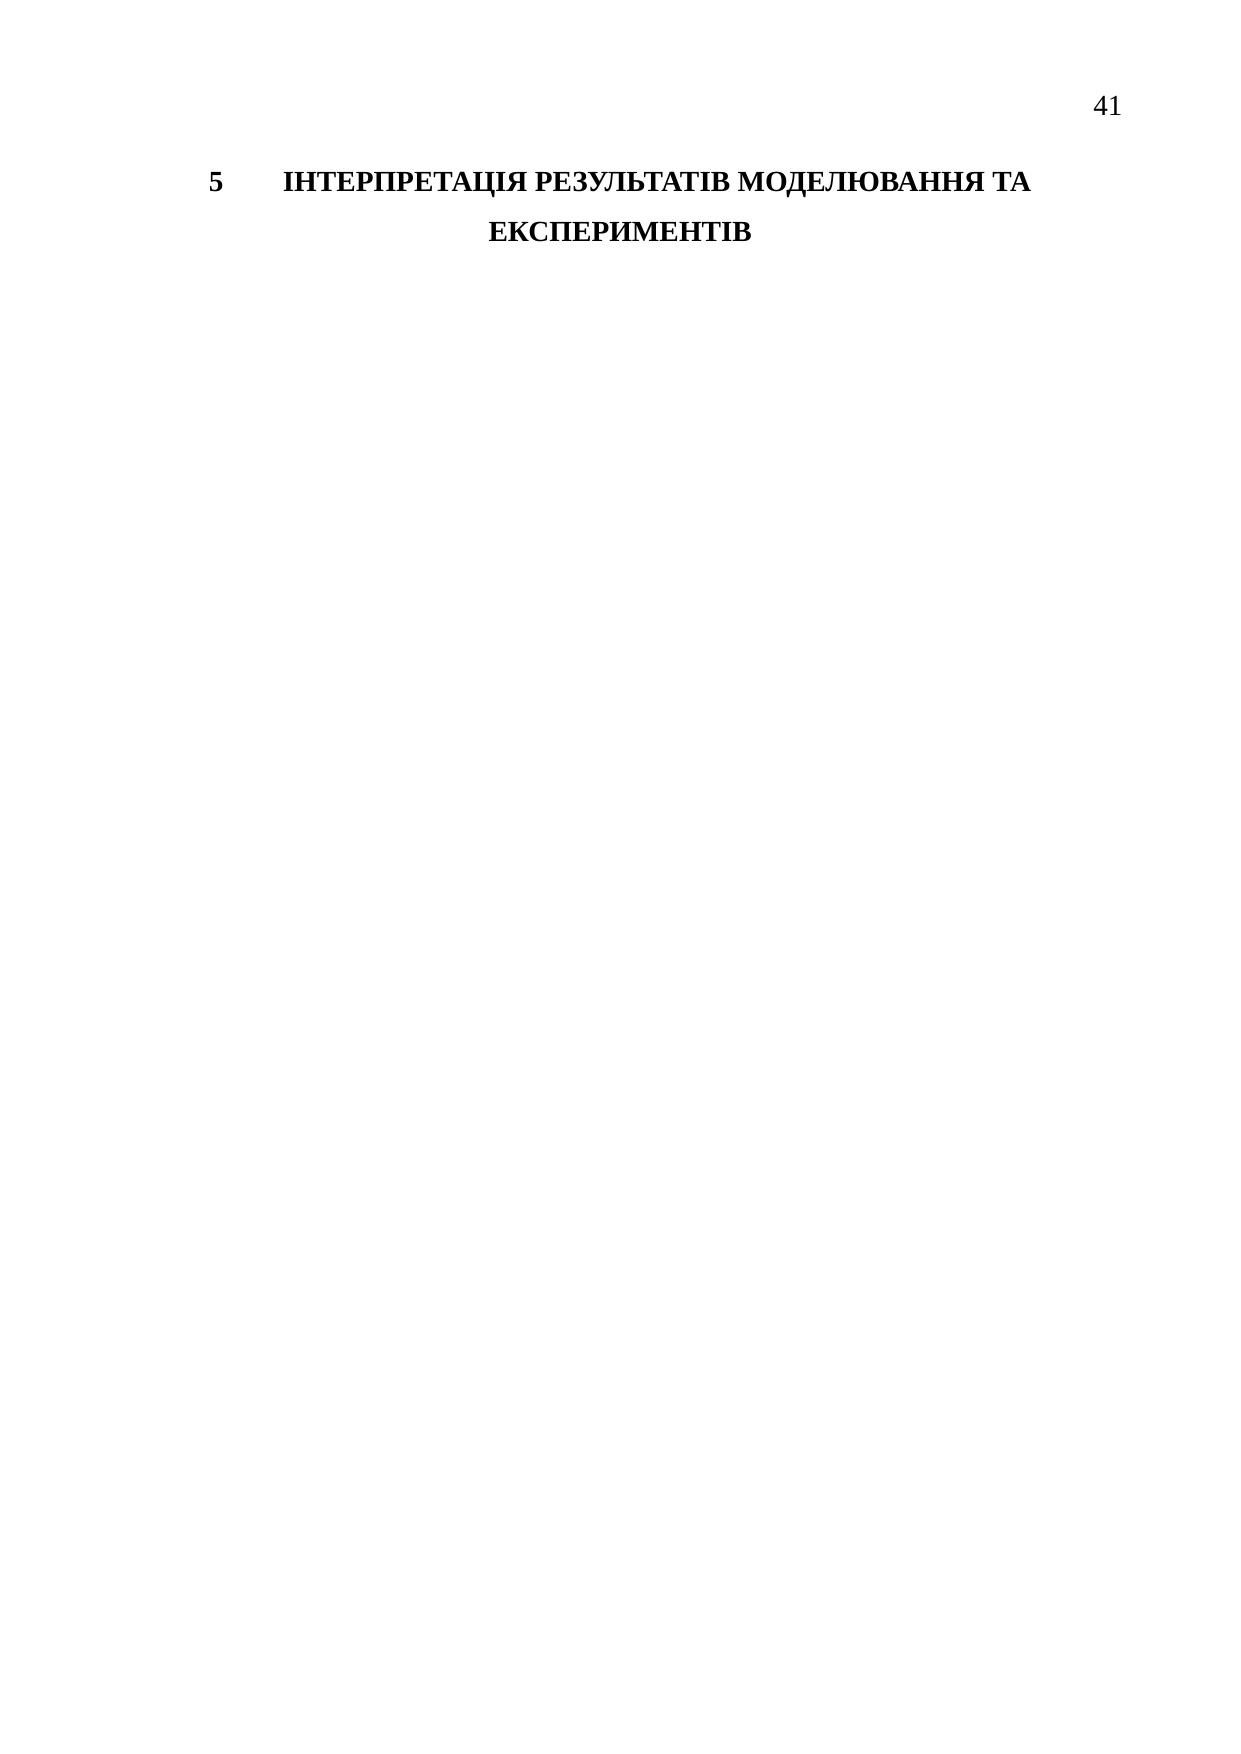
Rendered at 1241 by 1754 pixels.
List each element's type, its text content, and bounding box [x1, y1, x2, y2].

subtitle Інтерпретація результатів моделювання та експериментів [118, 164, 1122, 248]
